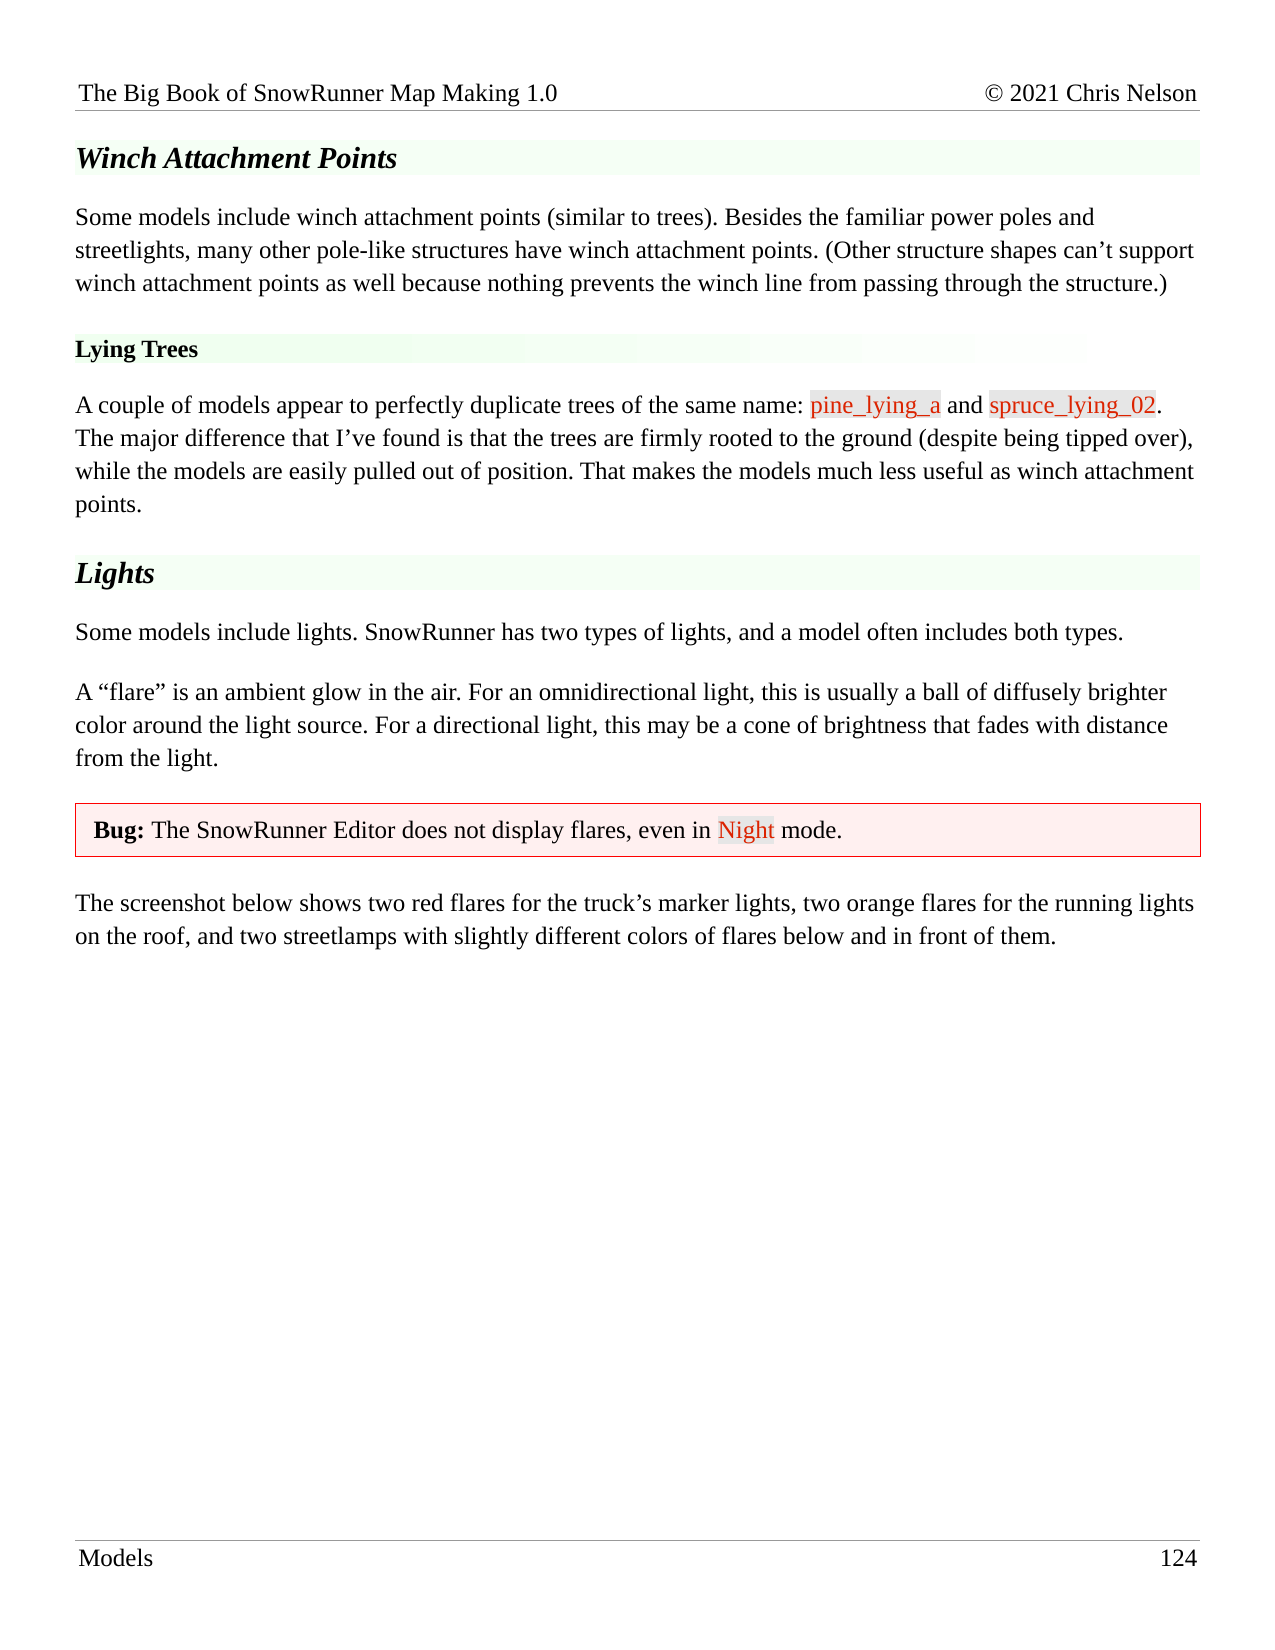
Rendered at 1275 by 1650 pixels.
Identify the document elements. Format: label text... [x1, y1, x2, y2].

subtitle Lights [75, 555, 1200, 590]
text A “flare” is an ambient glow in the air. For an omnidirectional light, this is usually a ball of diffusely brighter color around the light source. For a directional light, this may be a cone of brightness that fades with distance from the light. [75, 677, 1200, 772]
text Some models include lights. SnowRunner has two types of lights, and a model often includes both types. [75, 617, 1200, 646]
text The screenshot below shows two red flares for the truck’s marker lights, two orange flares for the running lights on the roof, and two streetlamps with slightly different colors of flares below and in front of them. [75, 888, 1200, 949]
subtitle Winch Attachment Points [75, 140, 1200, 175]
text Some models include winch attachment points (similar to trees). Besides the familiar power poles and streetlights, many other pole-like structures have winch attachment points. (Other structure shapes can’t support winch attachment points as well because nothing prevents the winch line from passing through the structure.) [75, 202, 1200, 297]
text A couple of models appear to perfectly duplicate trees of the same name: pine_lying_a and spruce_lying_02. The major difference that I’ve found is that the trees are firmly rooted to the ground (despite being tipped over), while the models are easily pulled out of position. That makes the models much less useful as winch attachment points. [75, 390, 1200, 518]
list The SnowRunner Editor does not display flares, even in Night mode. [76, 804, 1200, 856]
subtitle Lying Trees [75, 334, 1200, 363]
